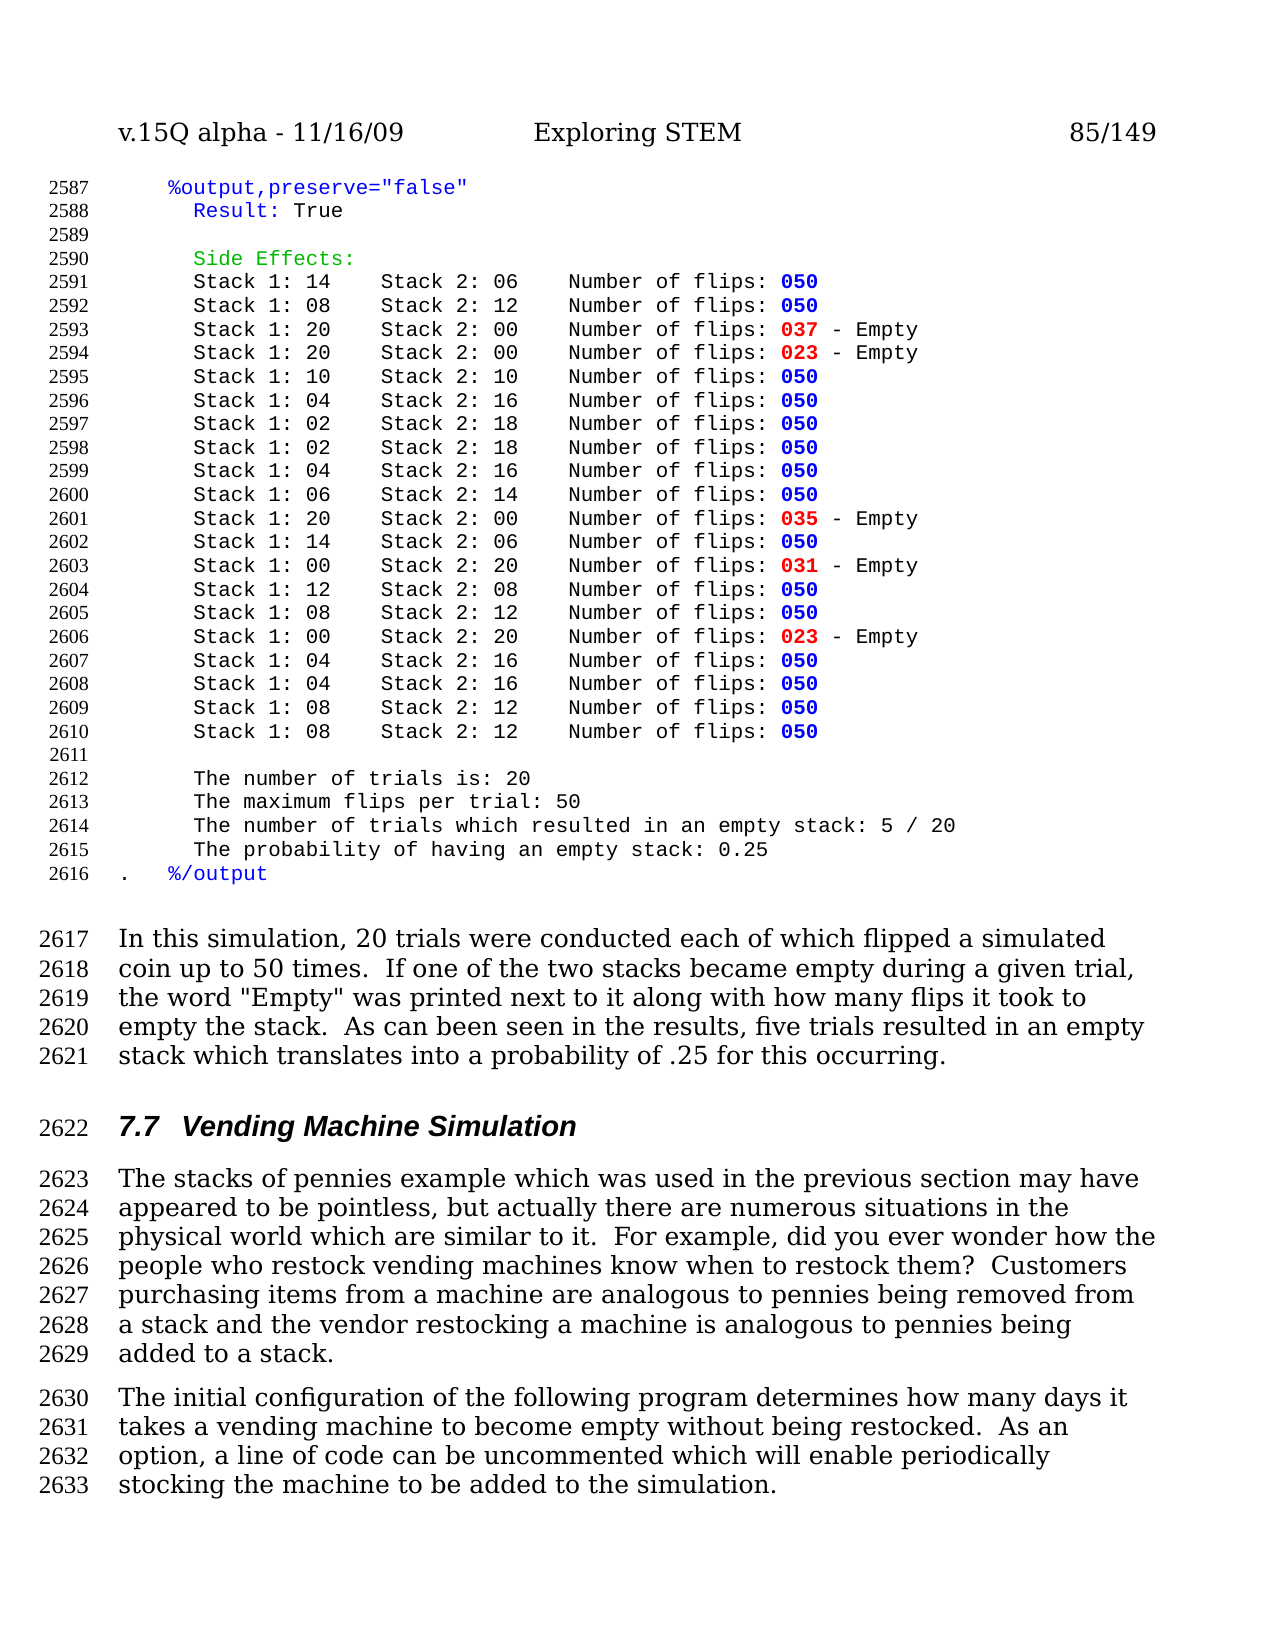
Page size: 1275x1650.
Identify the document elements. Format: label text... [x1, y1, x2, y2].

text The stacks of pennies example which was used in the previous section may have appeared to be pointless, but actually there are numerous situations in the physical world which are similar to it. For example, did you ever wonder how the people who restock vending machines know when to restock them? Customers purchasing items from a machine are analogous to pennies being removed from a stack and the vendor restocking a machine is analogous to pennies being added to a stack. [118, 1164, 1157, 1368]
text Stack 1: 06 Stack 2: 14 Number of flips: 050 [118, 484, 1157, 508]
text Result: True [118, 200, 1157, 224]
text The maximum flips per trial: 50 [118, 792, 1157, 815]
text The probability of having an empty stack: 0.25 [118, 839, 1157, 862]
text Stack 1: 00 Stack 2: 20 Number of flips: 023 - Empty [118, 626, 1157, 650]
text Stack 1: 00 Stack 2: 20 Number of flips: 031 - Empty [118, 555, 1157, 579]
text Stack 1: 02 Stack 2: 18 Number of flips: 050 [118, 437, 1157, 461]
subtitle Vending Machine Simulation [118, 1109, 1157, 1143]
text Stack 1: 04 Stack 2: 16 Number of flips: 050 [118, 650, 1157, 673]
text The initial configuration of the following program determines how many days it takes a vending machine to become empty without being restocked. As an option, a line of code can be uncommented which will enable periodically stocking the machine to be added to the simulation. [118, 1383, 1157, 1500]
text Stack 1: 14 Stack 2: 06 Number of flips: 050 [118, 531, 1157, 555]
text The number of trials which resulted in an empty stack: 5 / 20 [118, 815, 1157, 839]
text Stack 1: 08 Stack 2: 12 Number of flips: 050 [118, 602, 1157, 626]
text Stack 1: 20 Stack 2: 00 Number of flips: 023 - Empty [118, 342, 1157, 366]
text Stack 1: 04 Stack 2: 16 Number of flips: 050 [118, 389, 1157, 413]
text In this simulation, 20 trials were conducted each of which flipped a simulated coin up to 50 times. If one of the two stacks became empty during a given trial, the word "Empty" was printed next to it along with how many flips it took to empty the stack. As can been seen in the results, five trials resulted in an empty stack which translates into a probability of .25 for this occurring. [118, 924, 1157, 1070]
text Stack 1: 04 Stack 2: 16 Number of flips: 050 [118, 461, 1157, 484]
text %output,preserve="false" [118, 177, 1157, 200]
text Side Effects: [118, 248, 1157, 271]
text Stack 1: 02 Stack 2: 18 Number of flips: 050 [118, 413, 1157, 437]
text Stack 1: 04 Stack 2: 16 Number of flips: 050 [118, 673, 1157, 697]
text Stack 1: 08 Stack 2: 12 Number of flips: 050 [118, 697, 1157, 721]
text Stack 1: 10 Stack 2: 10 Number of flips: 050 [118, 366, 1157, 389]
text Stack 1: 20 Stack 2: 00 Number of flips: 035 - Empty [118, 508, 1157, 531]
text The number of trials is: 20 [118, 768, 1157, 792]
text . %/output [118, 862, 1157, 886]
text Stack 1: 08 Stack 2: 12 Number of flips: 050 [118, 721, 1157, 744]
text Stack 1: 14 Stack 2: 06 Number of flips: 050 [118, 271, 1157, 295]
text Stack 1: 20 Stack 2: 00 Number of flips: 037 - Empty [118, 319, 1157, 342]
text Stack 1: 12 Stack 2: 08 Number of flips: 050 [118, 579, 1157, 602]
text Stack 1: 08 Stack 2: 12 Number of flips: 050 [118, 295, 1157, 319]
